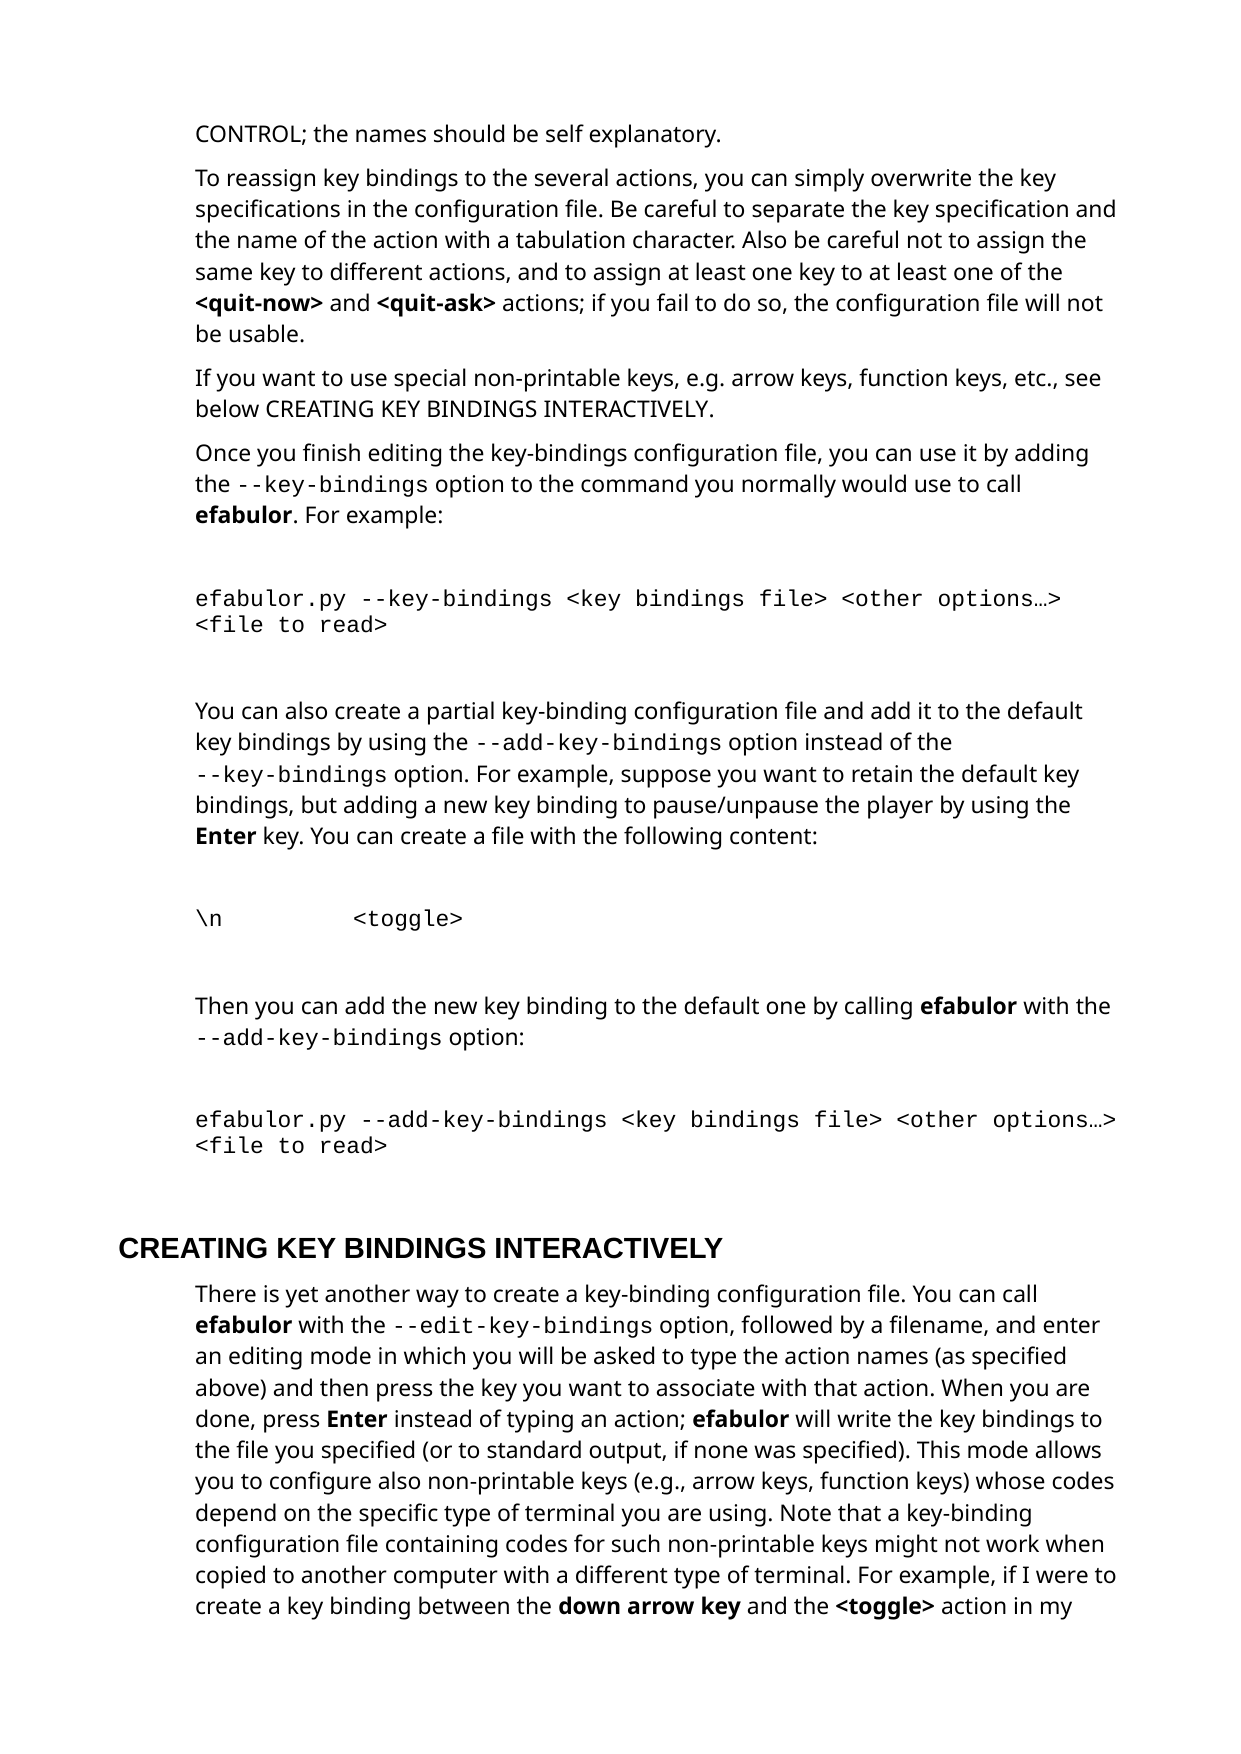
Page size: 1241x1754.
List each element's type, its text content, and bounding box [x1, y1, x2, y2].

text efabulor.py ‑‑key‑bindings <key bindings file> <other options…> <file to read> [195, 587, 1122, 639]
text Once you finish editing the key‑bindings configuration file, you can use it by adding the ‑‑key‑bindings option to the command you normally would use to call efabulor. For example: [195, 437, 1122, 531]
text \n <toggle> [195, 908, 1122, 934]
text You can also create a partial key‑binding configuration file and add it to the default key bindings by using the ‑‑add‑key‑bindings option instead of the ‑‑key‑bindings option. For example, suppose you want to retain the default key bindings, but adding a new key binding to pause/unpause the player by using the Enter key. You can create a file with the following content: [195, 695, 1122, 852]
text There is yet another way to create a key‑binding configuration file. You can call efabulor with the ‑‑edit-key-bindings option, followed by a filename, and enter an editing mode in which you will be asked to type the action names (as specified above) and then press the key you want to associate with that action. When you are done, press Enter instead of typing an action; efabulor will write the key bindings to the file you specified (or to standard output, if none was specified). This mode allows you to configure also non‑printable keys (e.g., arrow keys, function keys) whose codes depend on the specific type of terminal you are using. Note that a key‑binding configuration file containing codes for such non‑printable keys might not work when copied to another computer with a different type of terminal. For example, if I were to create a key binding between the down arrow key and the <toggle> action in my [195, 1278, 1122, 1621]
text Then you can add the new key binding to the default one by calling efabulor with the ‑‑add-key‑bindings option: [195, 990, 1122, 1053]
text CONTROL; the names should be self explanatory. [195, 118, 1122, 149]
text If you want to use special non‑printable keys, e.g. arrow keys, function keys, etc., see below CREATING KEY BINDINGS INTERACTIVELY. [195, 362, 1122, 424]
text To reassign key bindings to the several actions, you can simply overwrite the key specifications in the configuration file. Be careful to separate the key specification and the name of the action with a tabulation character. Also be careful not to assign the same key to different actions, and to assign at least one key to at least one of the <quit‑now> and <quit‑ask> actions; if you fail to do so, the configuration file will not be usable. [195, 162, 1122, 349]
subtitle CREATING KEY BINDINGS INTERACTIVELY [118, 1232, 1122, 1265]
text efabulor.py ‑‑add-key‑bindings <key bindings file> <other options…> <file to read> [195, 1109, 1122, 1161]
